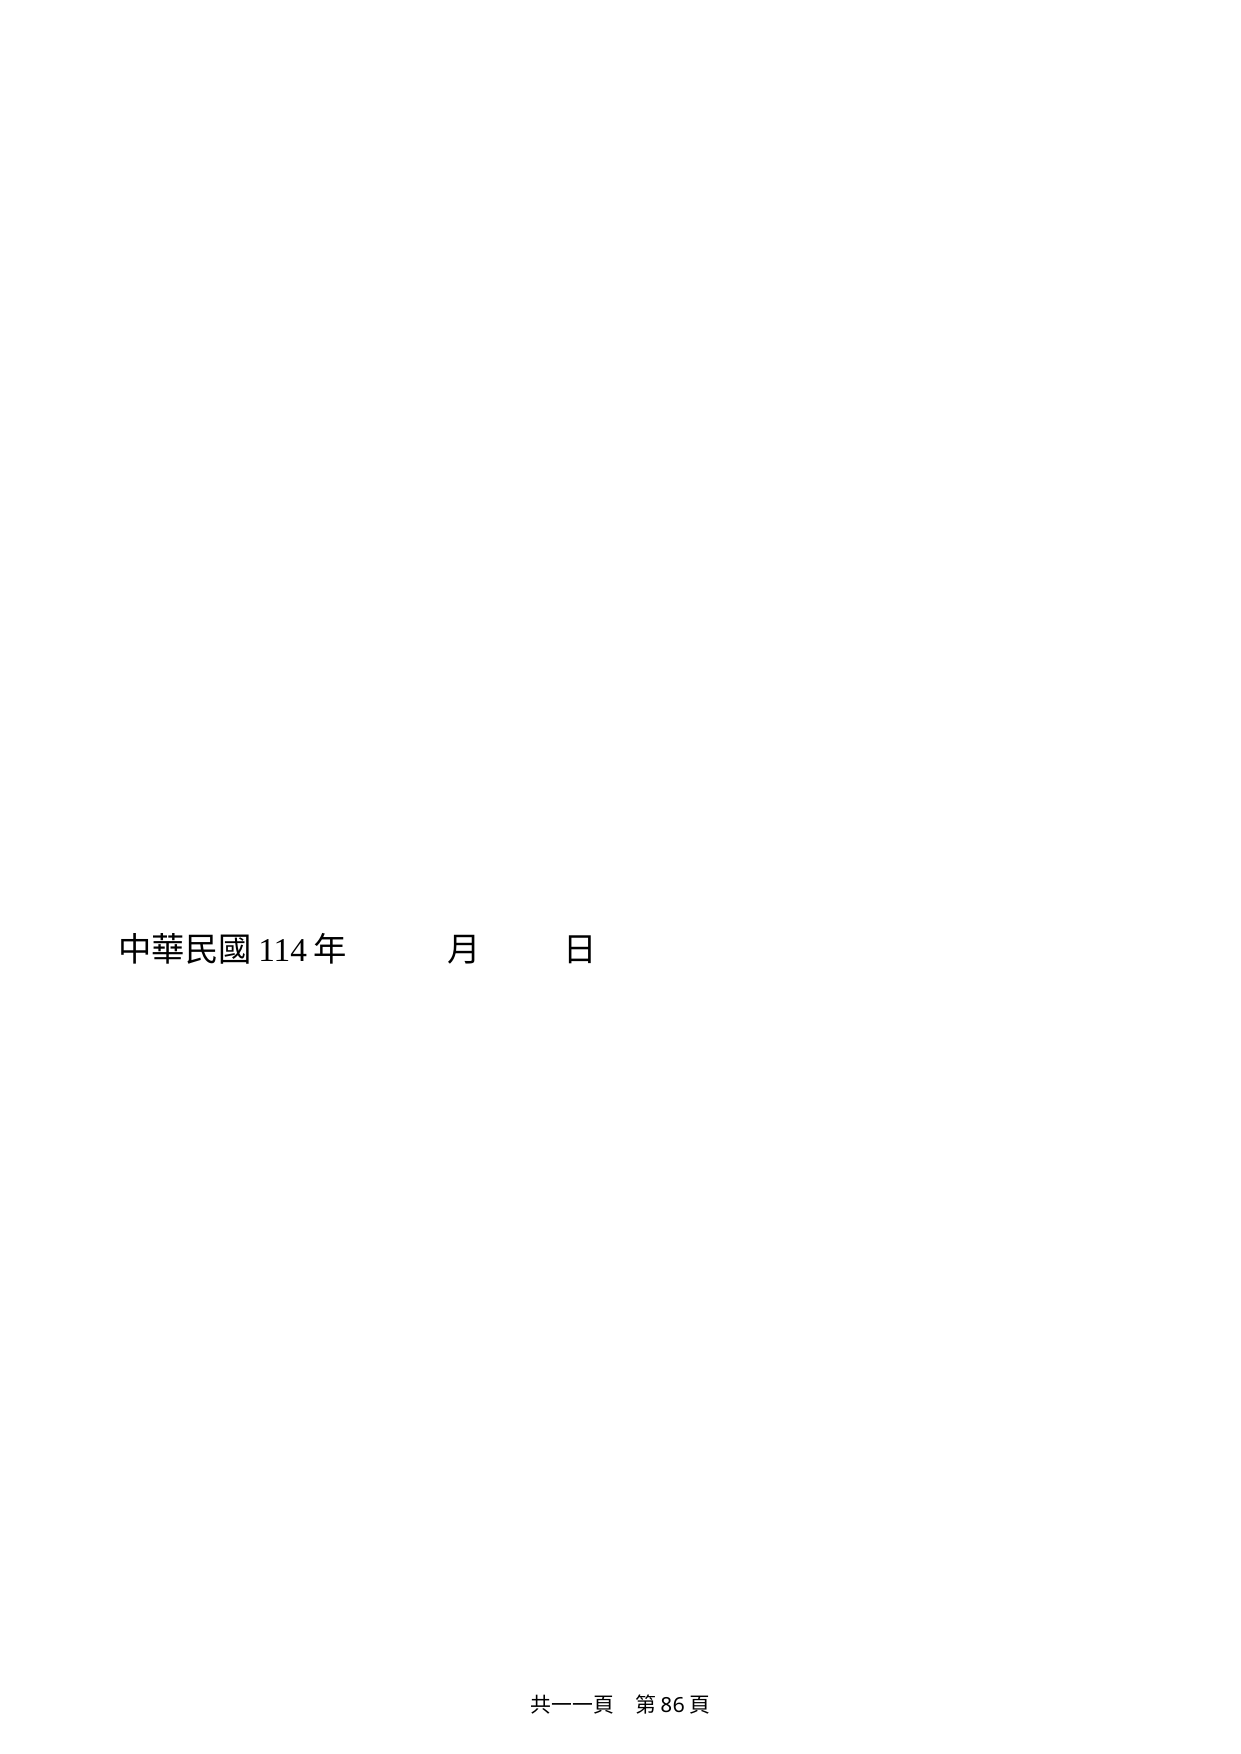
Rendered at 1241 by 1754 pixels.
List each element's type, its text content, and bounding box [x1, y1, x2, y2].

text 中華民國114年 月 日 [118, 905, 1122, 967]
